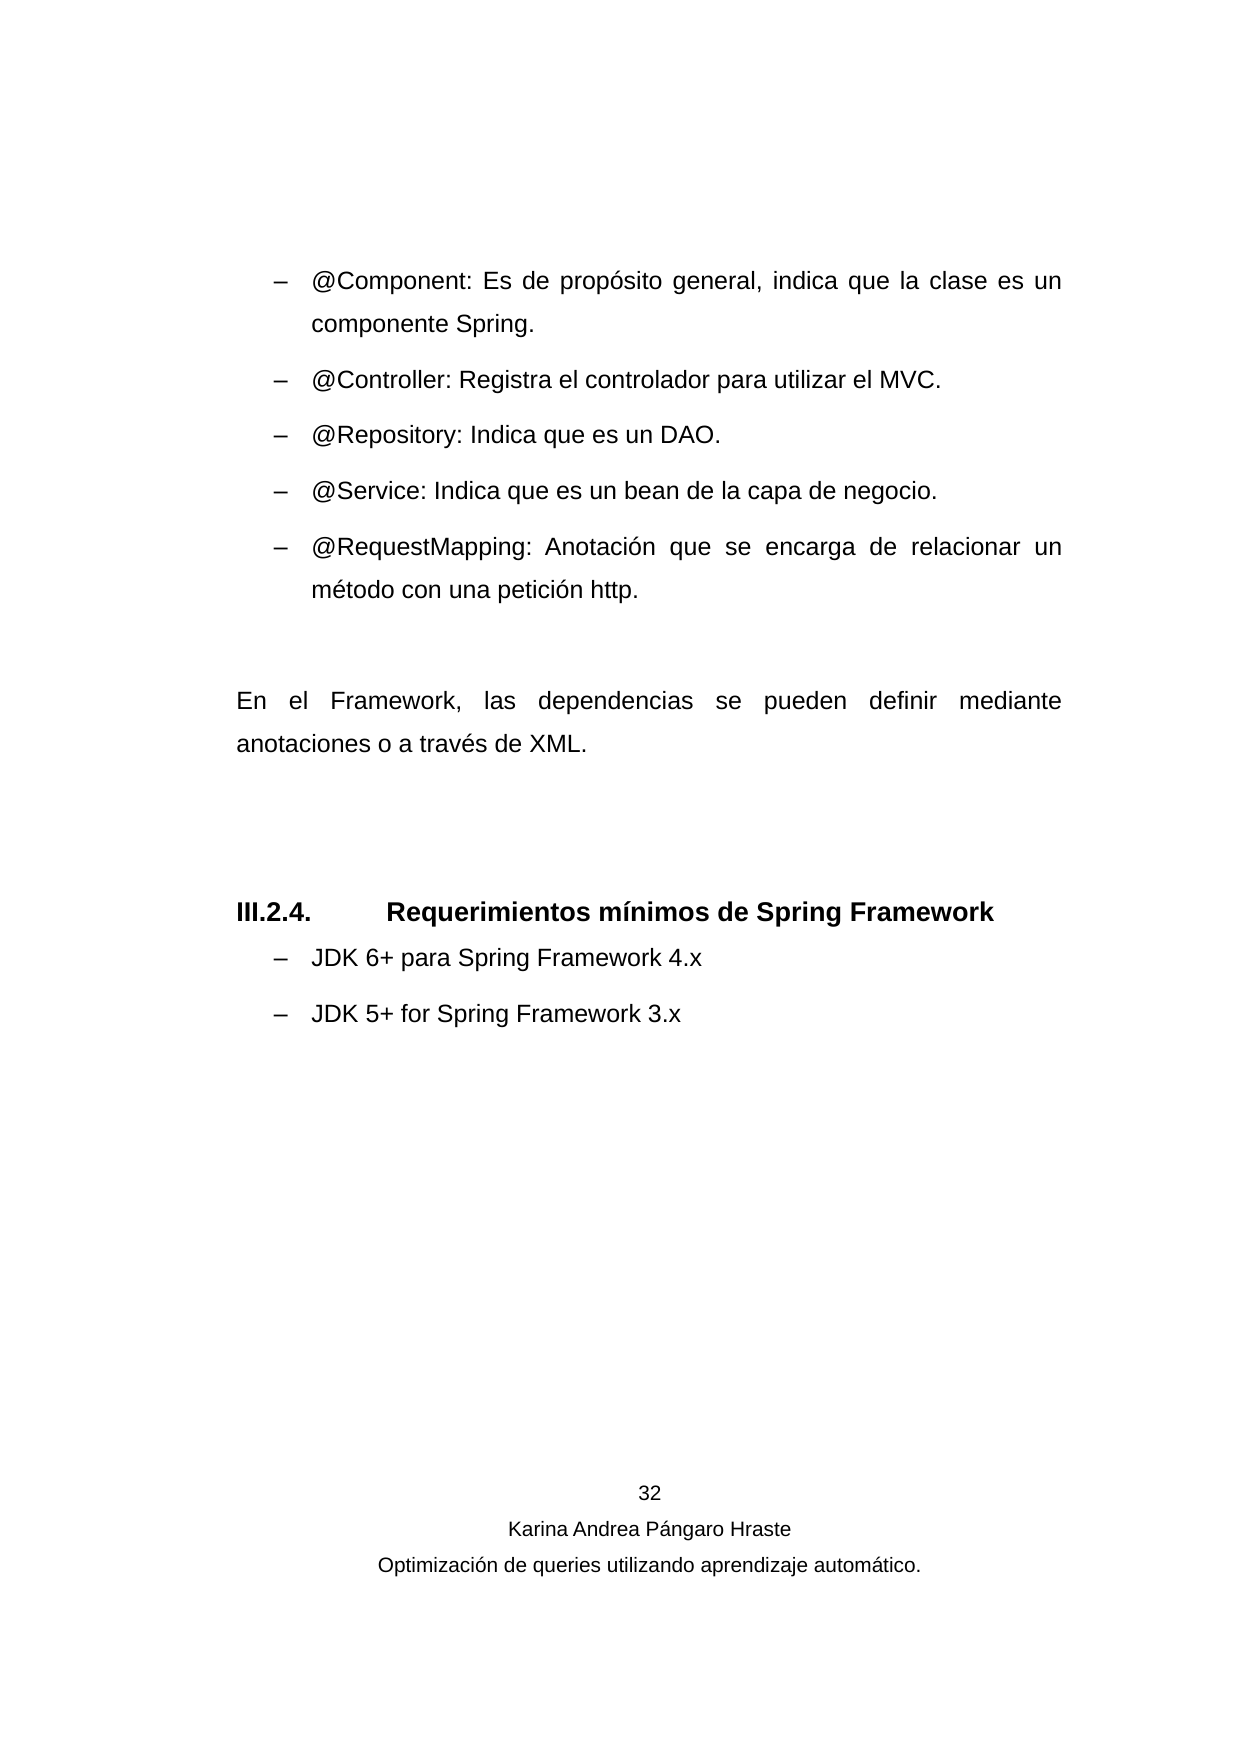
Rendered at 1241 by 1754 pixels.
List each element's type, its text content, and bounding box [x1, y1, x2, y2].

text En el Framework, las dependencias se pueden definir mediante anotaciones o a través de XML. [236, 686, 1063, 758]
list @RequestMapping: Anotación que se encarga de relacionar un método con una petición http. [274, 532, 1063, 604]
list @Controller: Registra el controlador para utilizar el MVC. [274, 364, 1063, 393]
list JDK 5+ for Spring Framework 3.x [274, 999, 1063, 1028]
list @Component: Es de propósito general, indica que la clase es un componente Spring. [274, 266, 1063, 338]
list JDK 6+ para Spring Framework 4.x [274, 943, 1063, 972]
subtitle Requerimientos mínimos de Spring Framework [236, 896, 1063, 927]
list @Repository: Indica que es un DAO. [274, 420, 1063, 449]
list @Service: Indica que es un bean de la capa de negocio. [274, 476, 1063, 505]
